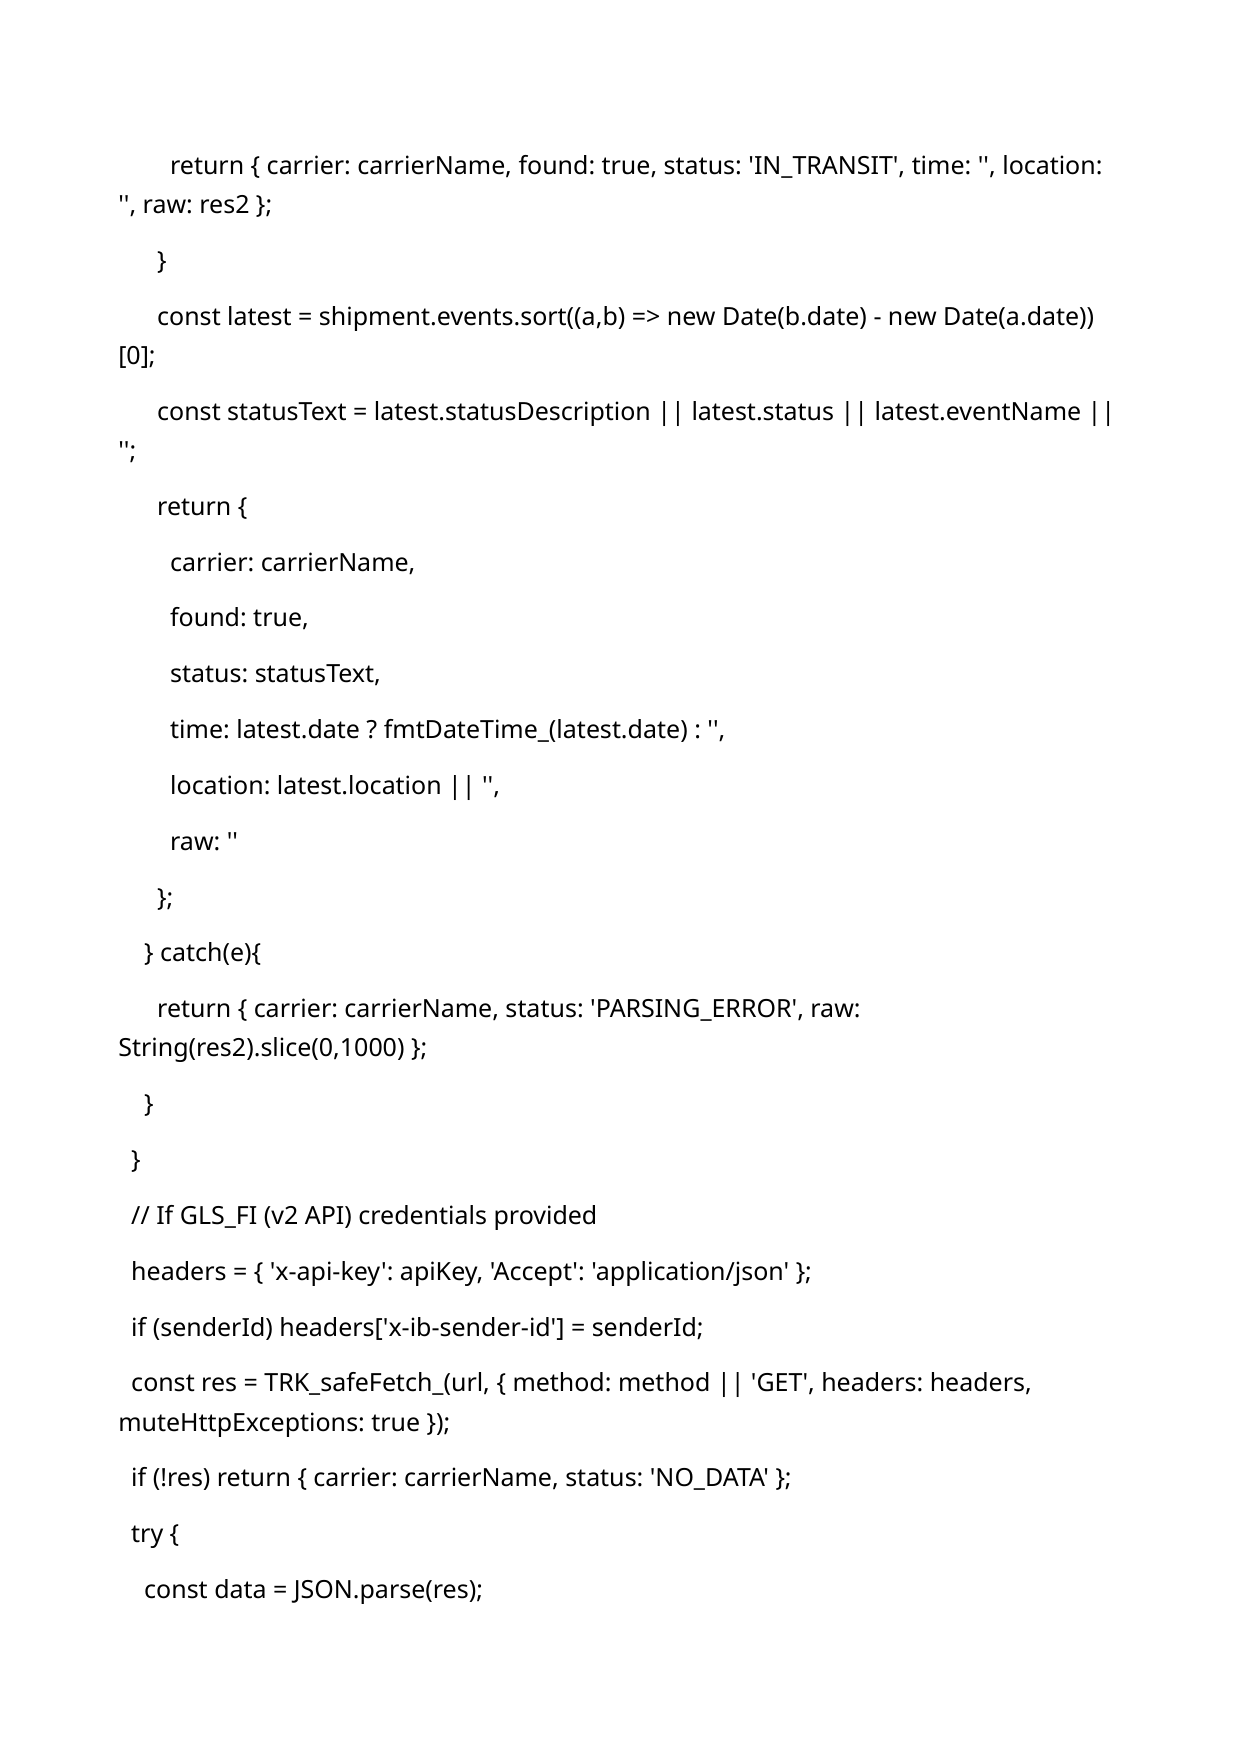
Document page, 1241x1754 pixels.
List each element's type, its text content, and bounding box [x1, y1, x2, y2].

text headers = { 'x-api-key': apiKey, 'Accept': 'application/json' }; [118, 1253, 1122, 1287]
text try { [118, 1516, 1122, 1550]
text const res = TRK_safeFetch_(url, { method: method || 'GET', headers: headers, muteHttpExceptions: true }); [118, 1365, 1122, 1438]
text const latest = shipment.events.sort((a,b) => new Date(b.date) - new Date(a.date))[0]; [118, 298, 1122, 372]
text // If GLS_FI (v2 API) credentials provided [118, 1198, 1122, 1232]
text return { carrier: carrierName, found: true, status: 'IN_TRANSIT', time: '', location: '', raw: res2 }; [118, 148, 1122, 221]
text const data = JSON.parse(res); [118, 1572, 1122, 1606]
text return { [118, 488, 1122, 522]
text raw: '' [118, 823, 1122, 857]
text }; [118, 879, 1122, 913]
text status: statusText, [118, 656, 1122, 690]
text time: latest.date ? fmtDateTime_(latest.date) : '', [118, 712, 1122, 746]
text const statusText = latest.statusDescription || latest.status || latest.eventName || ''; [118, 393, 1122, 467]
text return { carrier: carrierName, status: 'PARSING_ERROR', raw: String(res2).slice(0,1000) }; [118, 991, 1122, 1064]
text location: latest.location || '', [118, 768, 1122, 802]
text } [118, 1142, 1122, 1176]
text } [118, 1086, 1122, 1120]
text } catch(e){ [118, 935, 1122, 969]
text found: true, [118, 600, 1122, 634]
text if (!res) return { carrier: carrierName, status: 'NO_DATA' }; [118, 1460, 1122, 1494]
text } [118, 243, 1122, 277]
text carrier: carrierName, [118, 544, 1122, 578]
text if (senderId) headers['x-ib-sender-id'] = senderId; [118, 1309, 1122, 1343]
